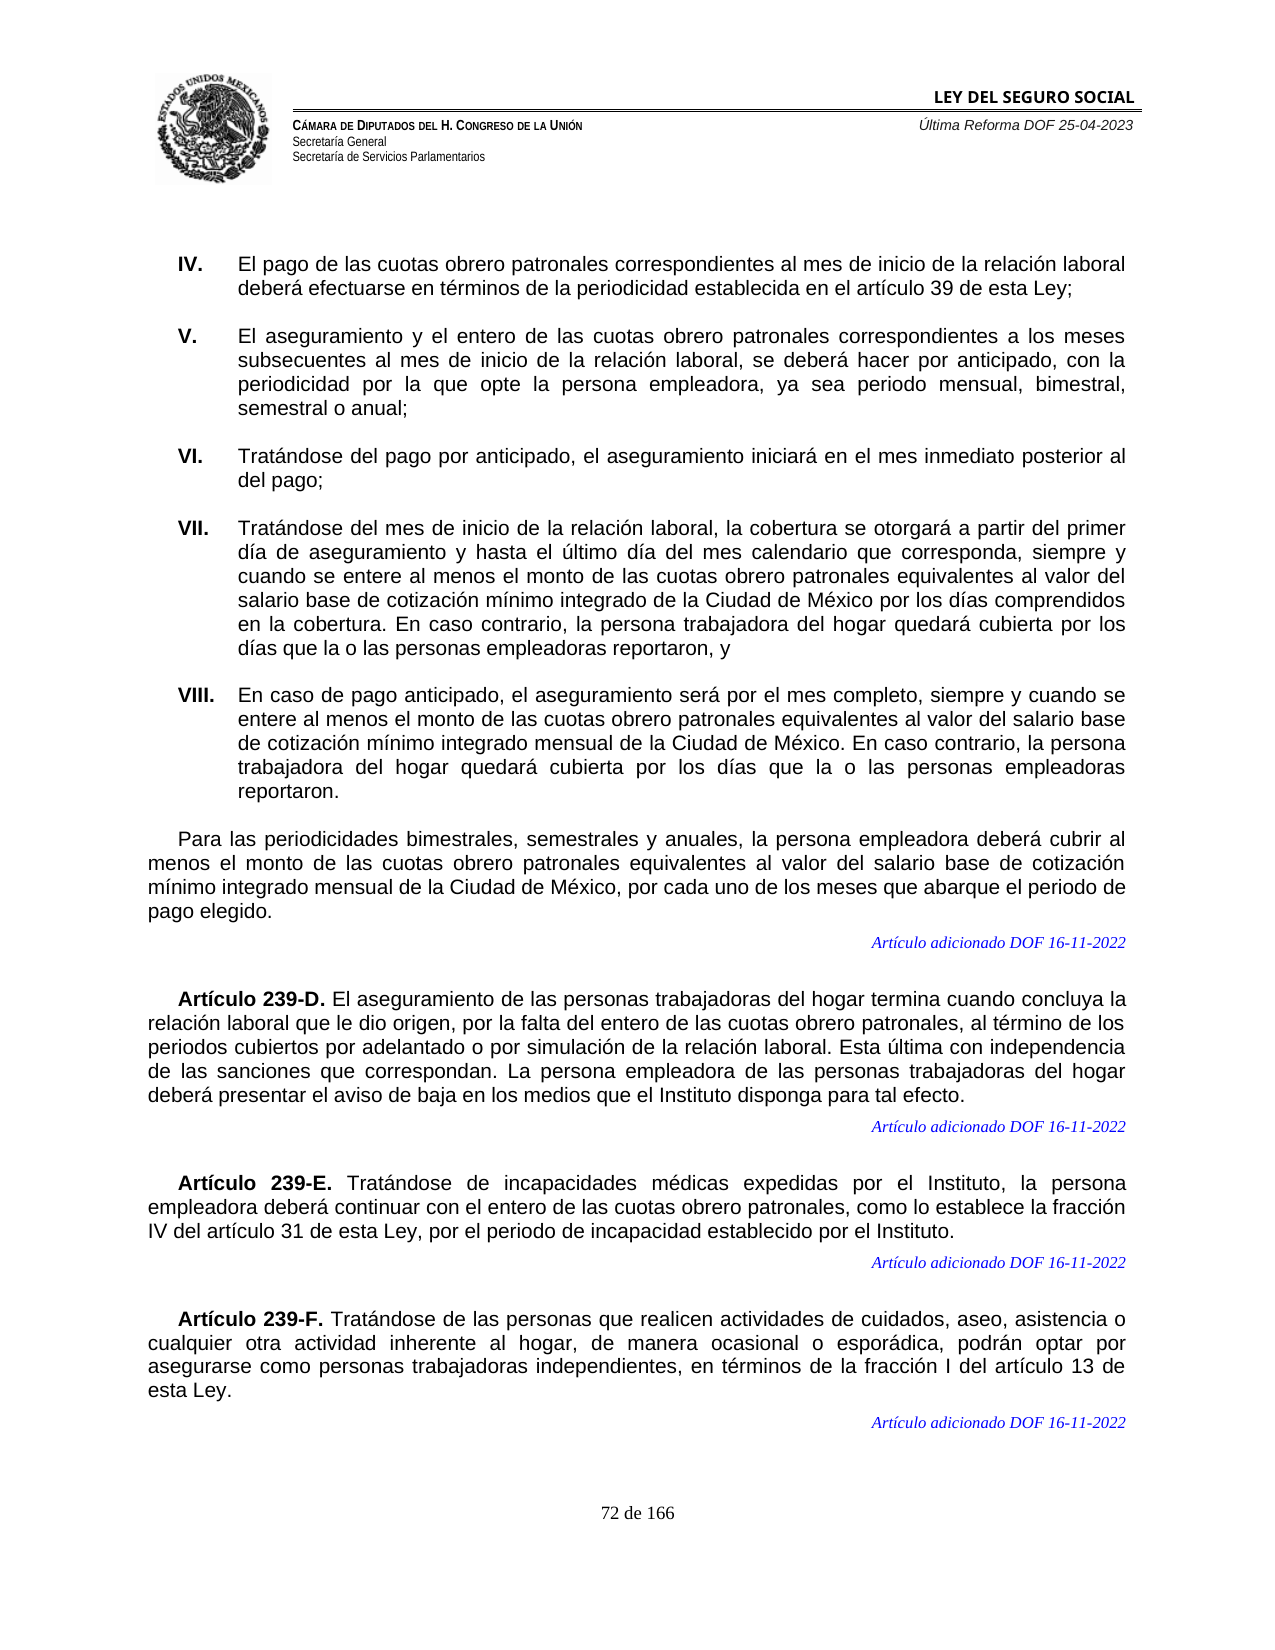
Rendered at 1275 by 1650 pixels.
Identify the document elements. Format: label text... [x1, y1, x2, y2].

text Artículo adicionado DOF 16-11-2022 [148, 933, 1127, 952]
text V. El aseguramiento y el entero de las cuotas obrero patronales correspondientes a los meses subsecuentes al mes de inicio de la relación laboral, se deberá hacer por anticipado, con la periodicidad por la que opte la persona empleadora, ya sea periodo mensual, bimestral, semestral o anual; [178, 324, 1127, 420]
text Artículo 239-D. El aseguramiento de las personas trabajadoras del hogar termina cuando concluya la relación laboral que le dio origen, por la falta del entero de las cuotas obrero patronales, al término de los periodos cubiertos por adelantado o por simulación de la relación laboral. Esta última con independencia de las sanciones que correspondan. La persona empleadora de las personas trabajadoras del hogar deberá presentar el aviso de baja en los medios que el Instituto disponga para tal efecto. [148, 987, 1127, 1107]
text Artículo 239-E. Tratándose de incapacidades médicas expedidas por el Instituto, la persona empleadora deberá continuar con el entero de las cuotas obrero patronales, como lo establece la fracción IV del artículo 31 de esta Ley, por el periodo de incapacidad establecido por el Instituto. [148, 1171, 1127, 1242]
text IV. El pago de las cuotas obrero patronales correspondientes al mes de inicio de la relación laboral deberá efectuarse en términos de la periodicidad establecida en el artículo 39 de esta Ley; [178, 252, 1127, 300]
text VII. Tratándose del mes de inicio de la relación laboral, la cobertura se otorgará a partir del primer día de aseguramiento y hasta el último día del mes calendario que corresponda, siempre y cuando se entere al menos el monto de las cuotas obrero patronales equivalentes al valor del salario base de cotización mínimo integrado de la Ciudad de México por los días comprendidos en la cobertura. En caso contrario, la persona trabajadora del hogar quedará cubierta por los días que la o las personas empleadoras reportaron, y [178, 516, 1127, 659]
text Artículo 239-F. Tratándose de las personas que realicen actividades de cuidados, aseo, asistencia o cualquier otra actividad inherente al hogar, de manera ocasional o esporádica, podrán optar por asegurarse como personas trabajadoras independientes, en términos de la fracción I del artículo 13 de esta Ley. [148, 1306, 1127, 1402]
text VIII. En caso de pago anticipado, el aseguramiento será por el mes completo, siempre y cuando se entere al menos el monto de las cuotas obrero patronales equivalentes al valor del salario base de cotización mínimo integrado mensual de la Ciudad de México. En caso contrario, la persona trabajadora del hogar quedará cubierta por los días que la o las personas empleadoras reportaron. [178, 683, 1127, 803]
text Para las periodicidades bimestrales, semestrales y anuales, la persona empleadora deberá cubrir al menos el monto de las cuotas obrero patronales equivalentes al valor del salario base de cotización mínimo integrado mensual de la Ciudad de México, por cada uno de los meses que abarque el periodo de pago elegido. [148, 827, 1127, 923]
text VI. Tratándose del pago por anticipado, el aseguramiento iniciará en el mes inmediato posterior al del pago; [178, 444, 1127, 492]
text Artículo adicionado DOF 16-11-2022 [148, 1253, 1127, 1272]
text Artículo adicionado DOF 16-11-2022 [148, 1117, 1127, 1136]
text Artículo adicionado DOF 16-11-2022 [148, 1413, 1127, 1432]
